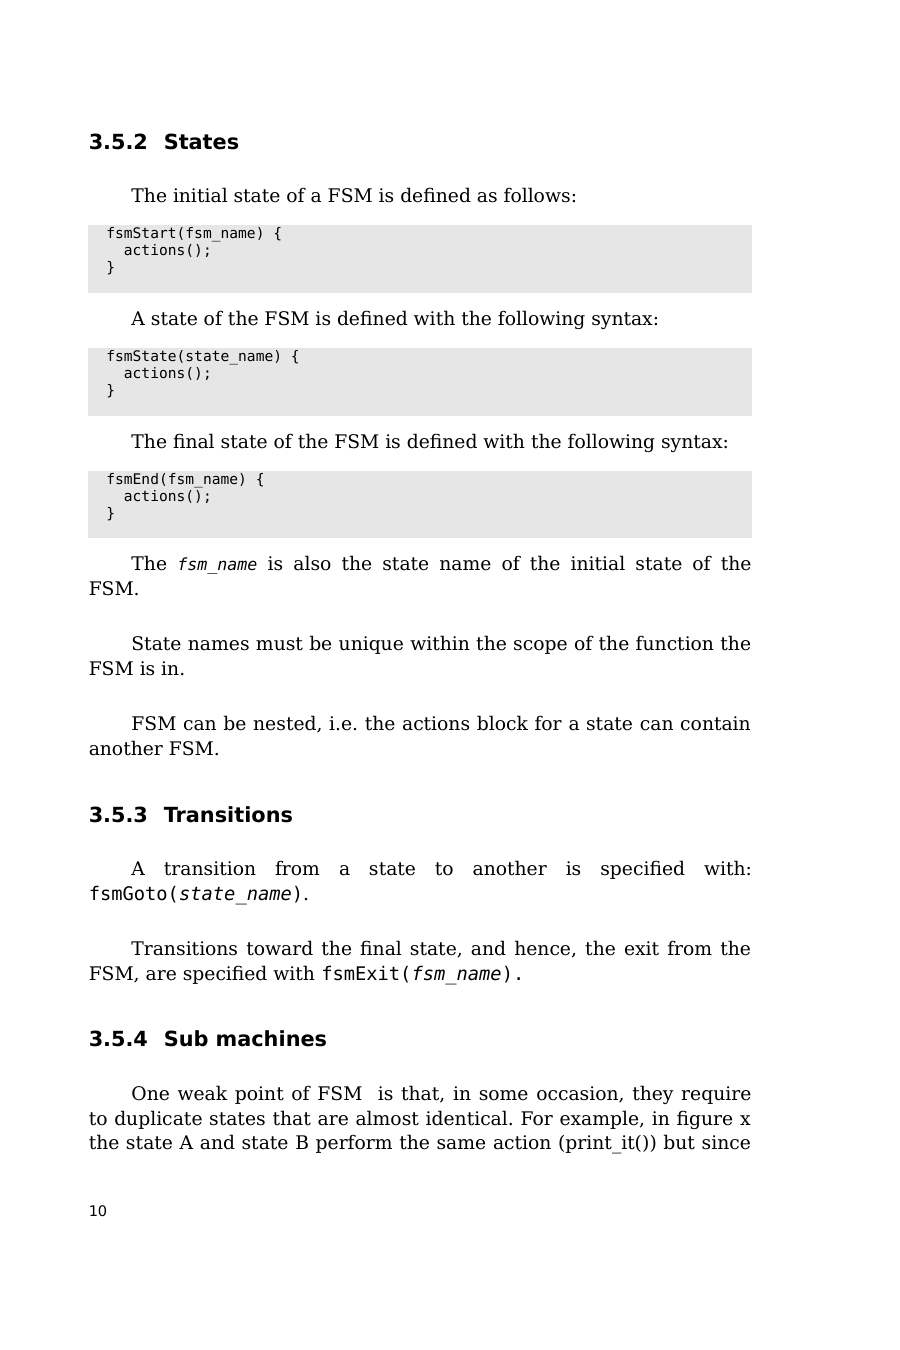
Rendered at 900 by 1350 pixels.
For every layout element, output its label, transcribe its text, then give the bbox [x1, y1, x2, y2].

text actions(); [88, 487, 752, 504]
subtitle Transitions [88, 803, 752, 827]
text fsmState(state_name) { [88, 348, 752, 365]
subtitle Sub machines [88, 1027, 752, 1052]
text A state of the FSM is defined with the following syntax: [88, 308, 752, 330]
text The fsm_name is also the state name of the initial state of the FSM. [88, 553, 752, 600]
text } [88, 504, 752, 521]
text } [88, 382, 752, 399]
text The final state of the FSM is defined with the following syntax: [88, 431, 752, 452]
text One weak point of FSM is that, in some occasion, they require to duplicate states that are almost identical. For example, in figure x the state A and state B perform the same action (print_it()) but since [88, 1083, 752, 1154]
text actions(); [88, 365, 752, 382]
text State names must be unique within the scope of the function the FSM is in. [88, 633, 752, 680]
text A transition from a state to another is specified with: fsmGoto(state_name). [88, 858, 752, 905]
text fsmEnd(fsm_name) { [88, 471, 752, 487]
text } [88, 259, 752, 276]
text FSM can be nested, i.e. the actions block for a state can contain another FSM. [88, 713, 752, 760]
subtitle States [88, 130, 752, 154]
text Transitions toward the final state, and hence, the exit from the FSM, are specified with fsmExit(fsm_name). [88, 938, 752, 984]
text The initial state of a FSM is defined as follows: [88, 185, 752, 207]
text fsmStart(fsm_name) { [88, 225, 752, 242]
text actions(); [88, 242, 752, 259]
